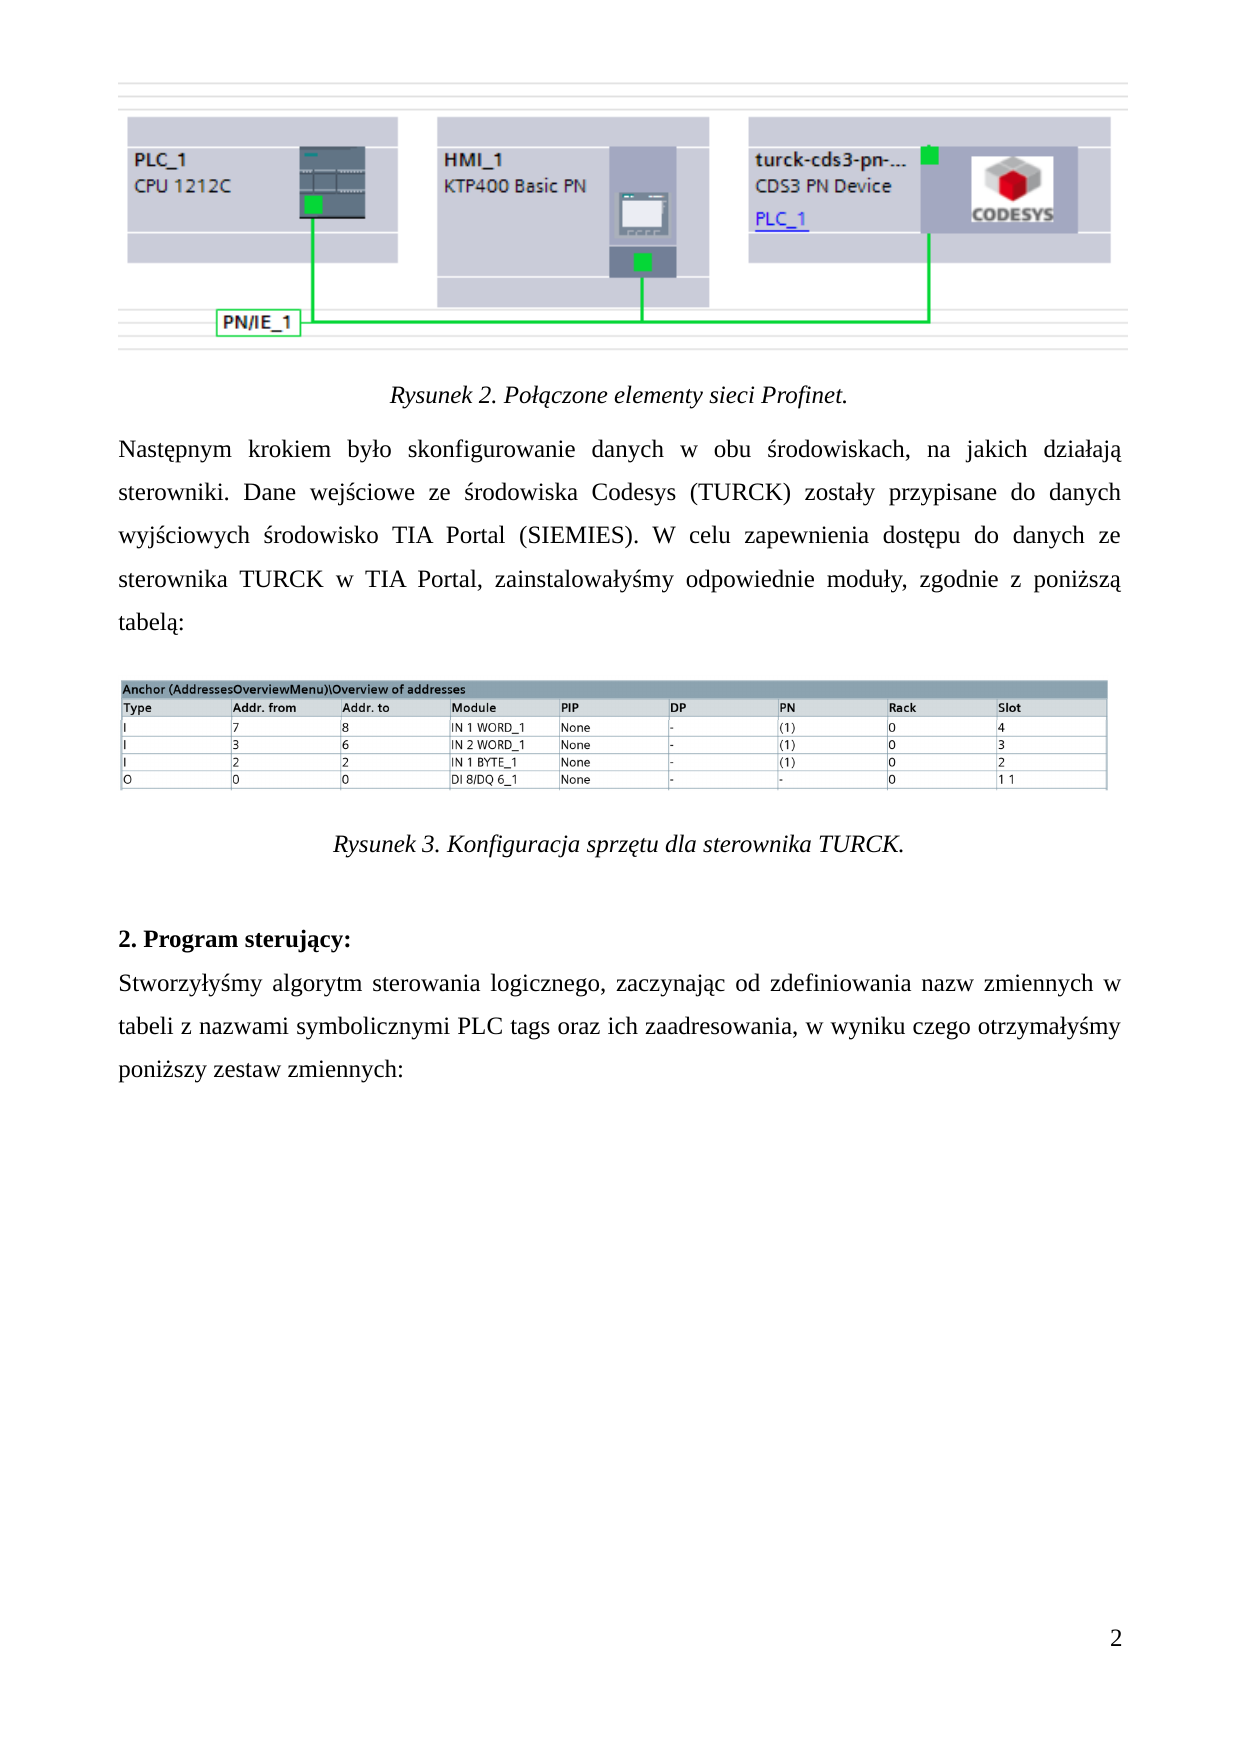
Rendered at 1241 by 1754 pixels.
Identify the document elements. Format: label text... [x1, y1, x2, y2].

text Stworzyłyśmy algorytm sterowania logicznego, zaczynając od zdefiniowania nazw zmiennych w tabeli z nazwami symbolicznymi PLC tags oraz ich zaadresowania, w wyniku czego otrzymałyśmy poniższy zestaw zmiennych: [118, 968, 1122, 1083]
picture [118, 73, 1128, 354]
text Rysunek 2. Połączone elementy sieci Profinet. [118, 381, 1122, 409]
picture [118, 696, 1110, 754]
text Rysunek 3. Konfiguracja sprzętu dla sterownika TURCK. [118, 829, 1122, 858]
text 2. Program sterujący: [118, 924, 1122, 953]
text Następnym krokiem było skonfigurowanie danych w obu środowiskach, na jakich działają sterowniki. Dane wejściowe ze środowiska Codesys (TURCK) zostały przypisane do danych wyjściowych środowisko TIA Portal (SIEMIES). W celu zapewnienia dostępu do danych ze sterownika TURCK w TIA Portal, zainstalowałyśmy odpowiednie moduły, zgodnie z poniższą tabelą: [118, 434, 1122, 636]
